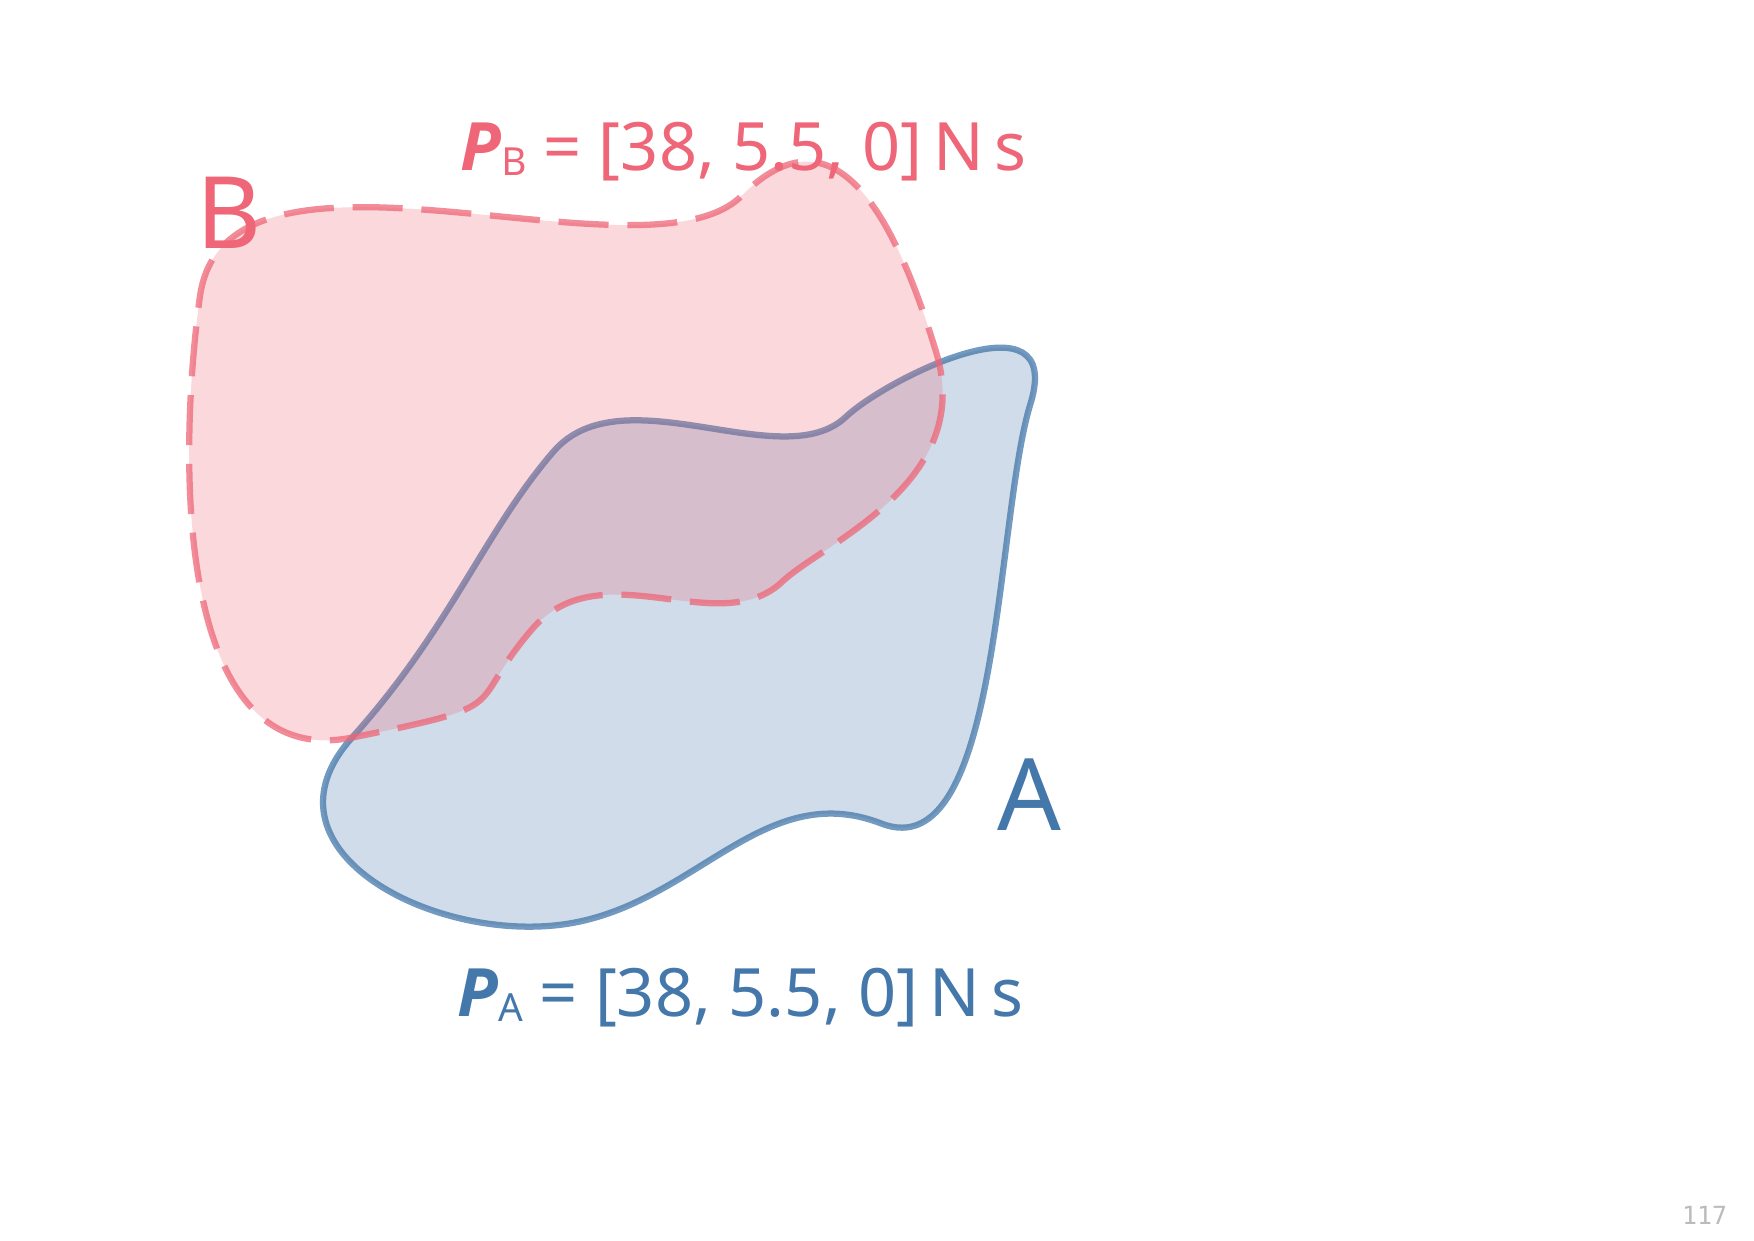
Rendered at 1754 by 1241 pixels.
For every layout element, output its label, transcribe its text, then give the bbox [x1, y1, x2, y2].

text_box [189, 161, 1035, 927]
text_box A [982, 715, 1091, 831]
text_box PA = [38, 5.5, 0] N s [442, 928, 1017, 1017]
text_box PB = [38, 5.5, 0] N s [445, 82, 1014, 171]
text_box B [182, 133, 273, 249]
